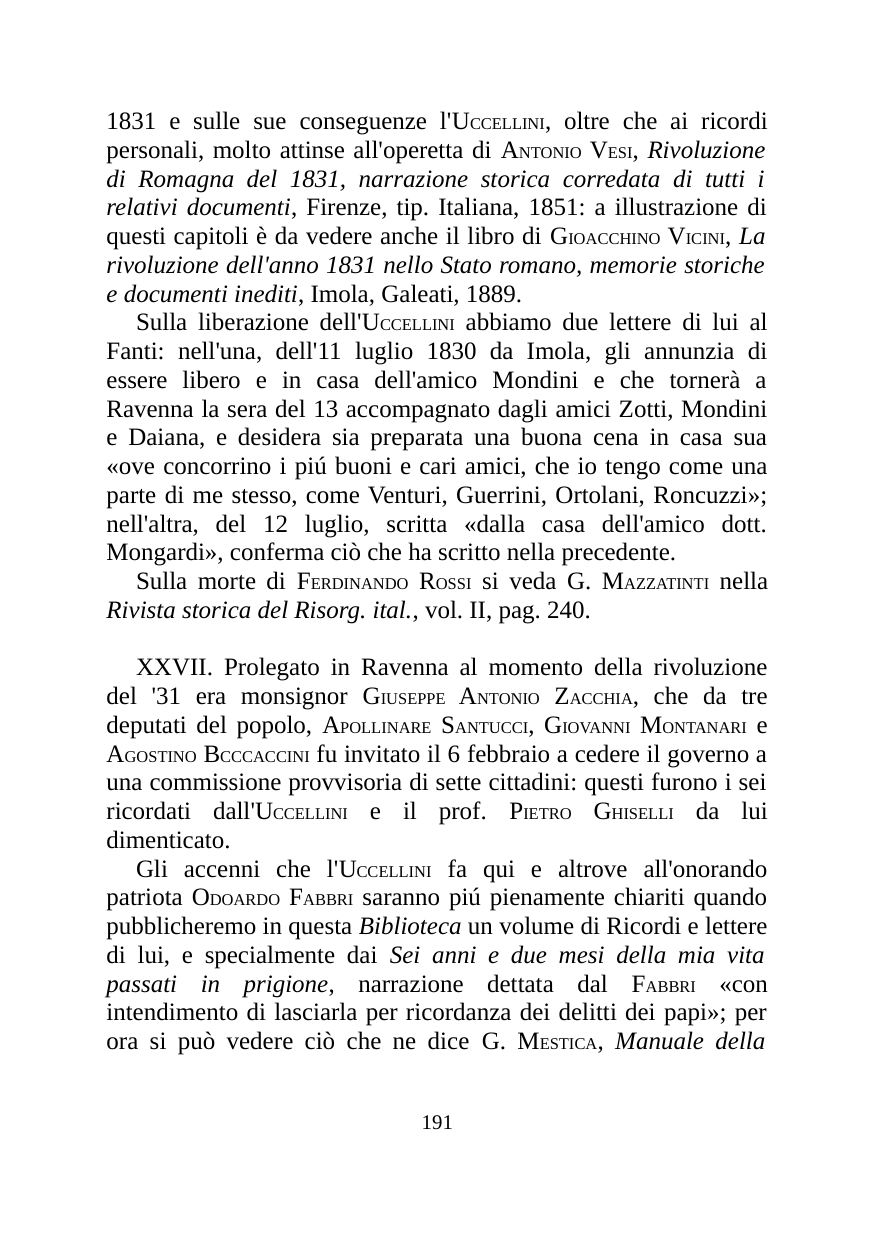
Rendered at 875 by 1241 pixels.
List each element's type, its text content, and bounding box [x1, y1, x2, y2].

text Gli accenni che l'Uccellini fa qui e altrove all'onorando patriota Odoardo Fabbri saranno piú pienamente chiariti quando pubblicheremo in questa Biblioteca un volume di Ricordi e lettere di lui, e specialmente dai Sei anni e due mesi della mia vita passati in prigione, narrazione dettata dal Fabbri «con intendimento di lasciarla per ricordanza dei delitti dei papi»; per ora si può vedere ciò che ne dice G. Mestica, Manuale della [106, 854, 768, 1055]
text Sulla morte di Ferdinando Rossi si veda G. Mazzatinti nella Rivista storica del Risorg. ital., vol. II, pag. 240. [106, 566, 768, 624]
text 1831 e sulle sue conseguenze l'Uccellini, oltre che ai ricordi personali, molto attinse all'operetta di Antonio Vesi, Rivoluzione di Romagna del 1831, narrazione storica corredata di tutti i relativi documenti, Firenze, tip. Italiana, 1851: a illustrazione di questi capitoli è da vedere anche il libro di Gioacchino Vicini, La rivoluzione dell'anno 1831 nello Stato romano, memorie storiche e documenti inediti, Imola, Galeati, 1889. [106, 106, 768, 307]
text XXVII. Prolegato in Ravenna al momento della rivoluzione del '31 era monsignor Giuseppe Antonio Zacchia, che da tre deputati del popolo, Apollinare Santucci, Giovanni Montanari e Agostino Bcccaccini fu invitato il 6 febbraio a cedere il governo a una commissione provvisoria di sette cittadini: questi furono i sei ricordati dall'Uccellini e il prof. Pietro Ghiselli da lui dimenticato. [106, 652, 768, 854]
text Sulla liberazione dell'Uccellini abbiamo due lettere di lui al Fanti: nell'una, dell'11 luglio 1830 da Imola, gli annunzia di essere libero e in casa dell'amico Mondini e che tornerà a Ravenna la sera del 13 accompagnato dagli amici Zotti, Mondini e Daiana, e desidera sia preparata una buona cena in casa sua «ove concorrino i piú buoni e cari amici, che io tengo come una parte di me stesso, come Venturi, Guerrini, Ortolani, Roncuzzi»; nell'altra, del 12 luglio, scritta «dalla casa dell'amico dott. Mongardi», conferma ciò che ha scritto nella precedente. [106, 307, 768, 566]
